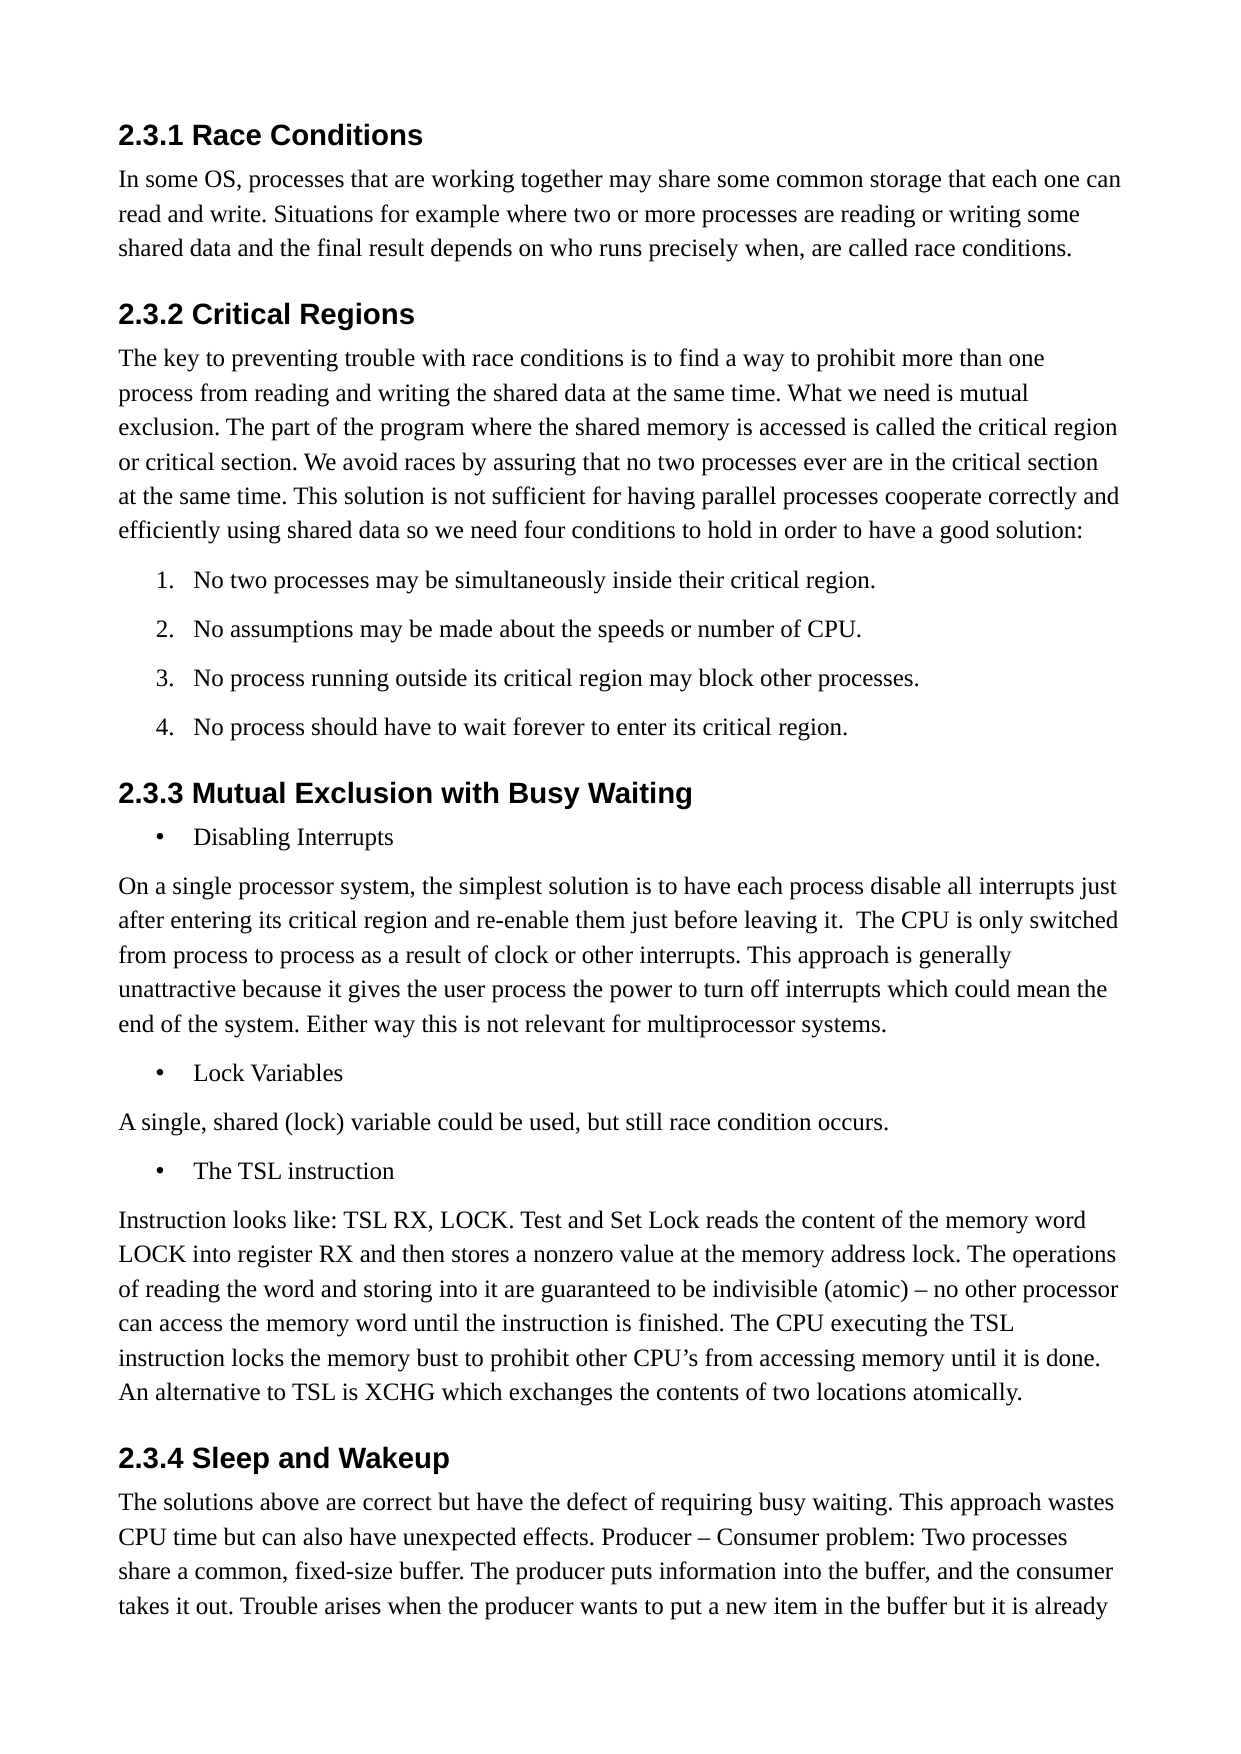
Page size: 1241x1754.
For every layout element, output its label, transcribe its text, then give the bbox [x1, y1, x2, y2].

subtitle 2.3.3 Mutual Exclusion with Busy Waiting [118, 776, 1122, 809]
text A single, shared (lock) variable could be used, but still race condition occurs. [118, 1107, 1122, 1136]
subtitle 2.3.2 Critical Regions [118, 297, 1122, 331]
list No two processes may be simultaneously inside their critical region. [156, 565, 1122, 593]
list No process should have to wait forever to enter its critical region. [156, 712, 1122, 741]
text Instruction looks like: TSL RX, LOCK. Test and Set Lock reads the content of the memory word LOCK into register RX and then stores a nonzero value at the memory address lock. The operations of reading the word and storing into it are guaranteed to be indivisible (atomic) – no other processor can access the memory word until the instruction is finished. The CPU executing the TSL instruction locks the memory bust to prohibit other CPU’s from accessing memory until it is done. An alternative to TSL is XCHG which exchanges the contents of two locations atomically. [118, 1205, 1122, 1406]
text The key to preventing trouble with race conditions is to find a way to prohibit more than one process from reading and writing the shared data at the same time. What we need is mutual exclusion. The part of the program where the shared memory is accessed is called the critical region or critical section. We avoid races by assuring that no two processes ever are in the critical section at the same time. This solution is not sufficient for having parallel processes cooperate correctly and efficiently using shared data so we need four conditions to hold in order to have a good solution: [118, 343, 1122, 544]
text On a single processor system, the simplest solution is to have each process disable all interrupts just after entering its critical region and re-enable them just before leaving it. The CPU is only switched from process to process as a result of clock or other interrupts. This approach is generally unattractive because it gives the user process the power to turn off interrupts which could mean the end of the system. Either way this is not relevant for multiprocessor systems. [118, 871, 1122, 1037]
list Disabling Interrupts [156, 822, 1122, 851]
list No process running outside its critical region may block other processes. [156, 663, 1122, 692]
list Lock Variables [156, 1058, 1122, 1087]
list No assumptions may be made about the speeds or number of CPU. [156, 614, 1122, 642]
subtitle 2.3.1 Race Conditions [118, 118, 1122, 152]
subtitle 2.3.4 Sleep and Wakeup [118, 1441, 1122, 1475]
text The solutions above are correct but have the defect of requiring busy waiting. This approach wastes CPU time but can also have unexpected effects. Producer – Consumer problem: Two processes share a common, fixed-size buffer. The producer puts information into the buffer, and the consumer takes it out. Trouble arises when the producer wants to put a new item in the buffer but it is already [118, 1487, 1122, 1619]
list The TSL instruction [156, 1156, 1122, 1185]
text In some OS, processes that are working together may share some common storage that each one can read and write. Situations for example where two or more processes are reading or writing some shared data and the final result depends on who runs precisely when, are called race conditions. [118, 164, 1122, 262]
